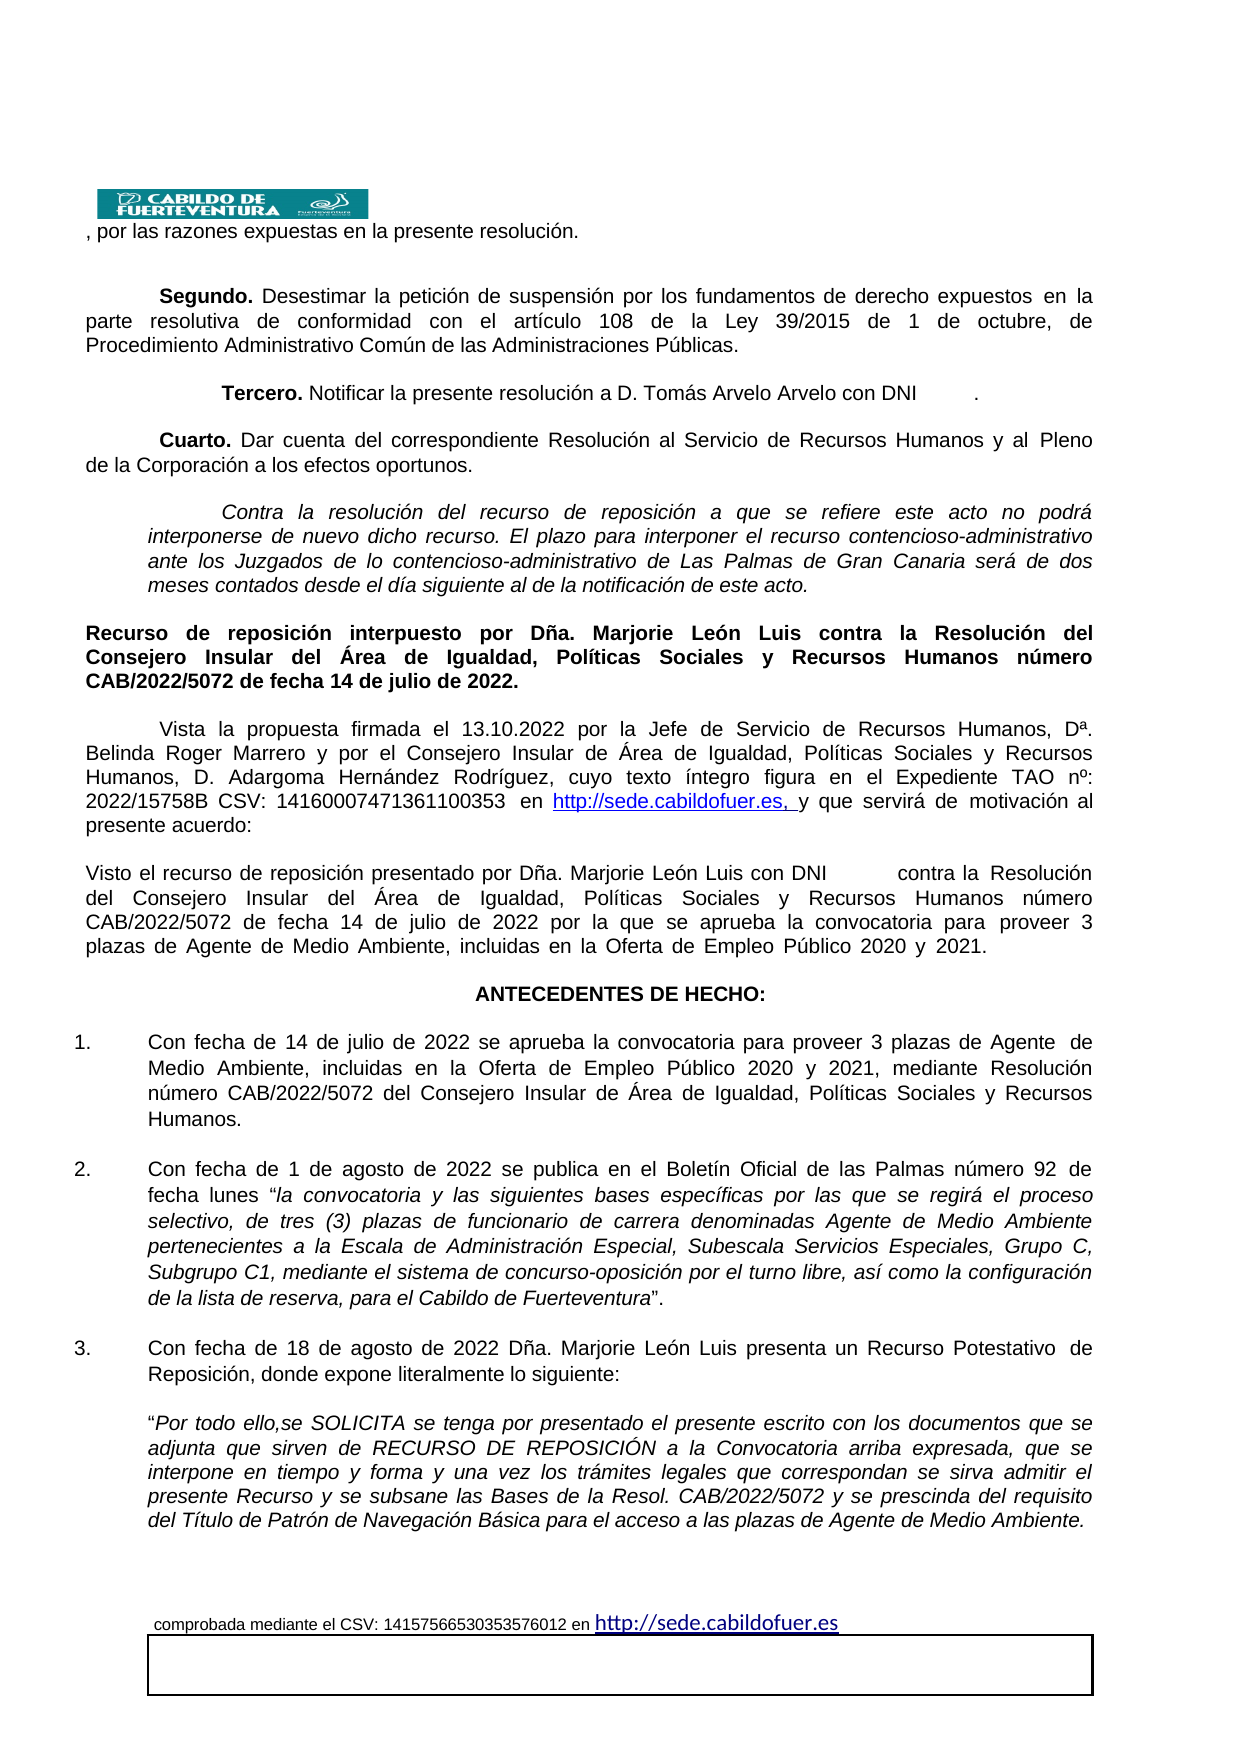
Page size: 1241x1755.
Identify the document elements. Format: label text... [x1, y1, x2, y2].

text Visto el recurso de reposición presentado por Dña. Marjorie León Luis con DNI contra la Resolución del Consejero Insular del Área de Igualdad, Políticas Sociales y Recursos Humanos número CAB/2022/5072 de fecha 14 de julio de 2022 por la que se aprueba la convocatoria para proveer 3 plazas de Agente de Medio Ambiente, incluidas en la Oferta de Empleo Público 2020 y 2021. [85, 861, 1093, 958]
text Cuarto. Dar cuenta del correspondiente Resolución al Servicio de Recursos Humanos y al Pleno de la Corporación a los efectos oportunos. [85, 428, 1093, 476]
text Tercero. Notificar la presente resolución a D. Tomás Arvelo Arvelo con DNI . [221, 380, 1107, 404]
text Vista la propuesta firmada el 13.10.2022 por la Jefe de Servicio de Recursos Humanos, Dª. Belinda Roger Marrero y por el Consejero Insular de Área de Igualdad, Políticas Sociales y Recursos Humanos, D. Adargoma Hernández Rodríguez, cuyo texto íntegro figura en el Expediente TAO nº: 2022/15758B CSV: 14160007471361100353 en http://sede.cabildofuer.es, y que servirá de motivación al presente acuerdo: [85, 717, 1093, 837]
subtitle ANTECEDENTES DE HECHO: [213, 982, 1027, 1006]
subtitle Recurso de reposición interpuesto por Dña. Marjorie León Luis contra la Resolución del Consejero Insular del Área de Igualdad, Políticas Sociales y Recursos Humanos número CAB/2022/5072 de fecha 14 de julio de 2022. [85, 621, 1093, 693]
text , por las razones expuestas en la presente resolución. [85, 219, 1093, 243]
list Con fecha de 1 de agosto de 2022 se publica en el Boletín Oficial de las Palmas número 92 de fecha lunes “la convocatoria y las siguientes bases específicas por las que se regirá el proceso selectivo, de tres (3) plazas de funcionario de carrera denominadas Agente de Medio Ambiente pertenecientes a la Escala de Administración Especial, Subescala Servicios Especiales, Grupo C, Subgrupo C1, mediante el sistema de concurso-oposición por el turno libre, así como la configuración de la lista de reserva, para el Cabildo de Fuerteventura”. [85, 1157, 1093, 1310]
list Con fecha de 18 de agosto de 2022 Dña. Marjorie León Luis presenta un Recurso Potestativo de Reposición, donde expone literalmente lo siguiente: [85, 1336, 1093, 1385]
text “Por todo ello,se SOLICITA se tenga por presentado el presente escrito con los documentos que se adjunta que sirven de RECURSO DE REPOSICIÓN a la Convocatoria arriba expresada, que se interpone en tiempo y forma y una vez los trámites legales que correspondan se sirva admitir el presente Recurso y se subsane las Bases de la Resol. CAB/2022/5072 y se prescinda del requisito del Título de Patrón de Navegación Básica para el acceso a las plazas de Agente de Medio Ambiente. [148, 1411, 1093, 1532]
picture [97, 189, 369, 219]
text Contra la resolución del recurso de reposición a que se refiere este acto no podrá interponerse de nuevo dicho recurso. El plazo para interponer el recurso contencioso-administrativo ante los Juzgados de lo contencioso-administrativo de Las Palmas de Gran Canaria será de dos meses contados desde el día siguiente al de la notificación de este acto. [148, 500, 1093, 597]
text Segundo. Desestimar la petición de suspensión por los fundamentos de derecho expuestos en la parte resolutiva de conformidad con el artículo 108 de la Ley 39/2015 de 1 de octubre, de Procedimiento Administrativo Común de las Administraciones Públicas. [85, 284, 1093, 357]
list Con fecha de 14 de julio de 2022 se aprueba la convocatoria para proveer 3 plazas de Agente de Medio Ambiente, incluidas en la Oferta de Empleo Público 2020 y 2021, mediante Resolución número CAB/2022/5072 del Consejero Insular de Área de Igualdad, Políticas Sociales y Recursos Humanos. [85, 1029, 1093, 1131]
